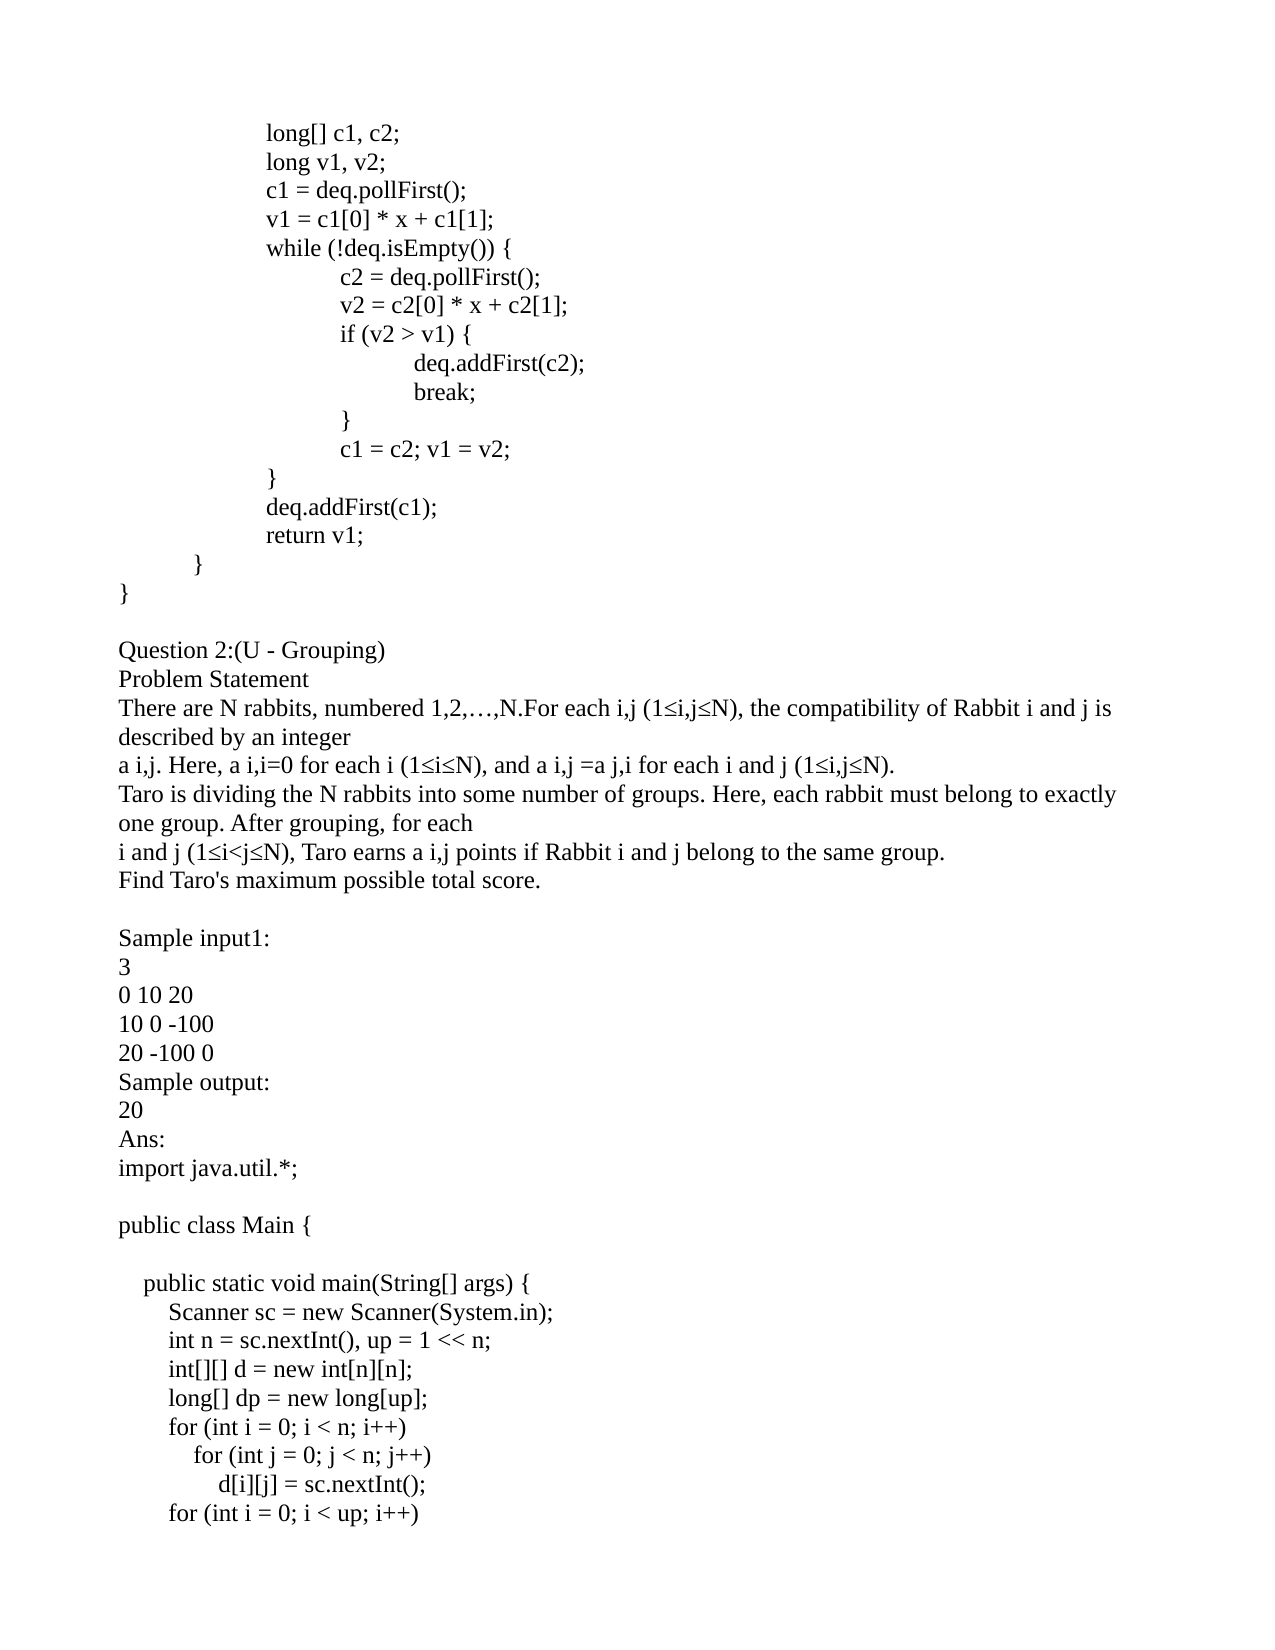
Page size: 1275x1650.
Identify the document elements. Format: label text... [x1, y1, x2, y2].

text Problem Statement [118, 664, 1157, 693]
text long[] dp = new long[up]; [118, 1383, 1157, 1412]
text 20 -100 0 [118, 1038, 1157, 1067]
text c1 = deq.pollFirst(); [118, 176, 1157, 204]
text long[] c1, c2; [118, 118, 1157, 147]
text There are N rabbits, numbered 1,2,…,N.For each i,j (1≤i,j≤N), the compatibility of Rabbit i and j is described by an integer [118, 693, 1157, 751]
text int[][] d = new int[n][n]; [118, 1354, 1157, 1383]
text import java.util.*; [118, 1153, 1157, 1182]
text } [118, 549, 1157, 578]
text long v1, v2; [118, 147, 1157, 176]
text 10 0 -100 [118, 1009, 1157, 1038]
text d[i][j] = sc.nextInt(); [118, 1469, 1157, 1498]
text deq.addFirst(c2); [118, 348, 1157, 377]
text while (!deq.isEmpty()) { [118, 233, 1157, 262]
text v2 = c2[0] * x + c2[1]; [118, 291, 1157, 319]
text Taro is dividing the N rabbits into some number of groups. Here, each rabbit must belong to exactly one group. After grouping, for each [118, 779, 1157, 837]
text a i,j. Here, a i,i=0 for each i (1≤i≤N), and a i,j =a j,i for each i and j (1≤i,j≤N). [118, 751, 1157, 779]
text public class Main { [118, 1211, 1157, 1239]
text c2 = deq.pollFirst(); [118, 262, 1157, 291]
text Sample input1: [118, 923, 1157, 952]
text c1 = c2; v1 = v2; [118, 434, 1157, 463]
text for (int i = 0; i < up; i++) [118, 1498, 1157, 1527]
text for (int i = 0; i < n; i++) [118, 1412, 1157, 1441]
text break; [118, 377, 1157, 406]
text if (v2 > v1) { [118, 319, 1157, 348]
text } [118, 463, 1157, 492]
text } [118, 578, 1157, 607]
text Ans: [118, 1124, 1157, 1153]
text int n = sc.nextInt(), up = 1 << n; [118, 1326, 1157, 1354]
text } [118, 406, 1157, 434]
text 3 [118, 952, 1157, 981]
text public static void main(String[] args) { [118, 1268, 1157, 1297]
text 0 10 20 [118, 981, 1157, 1009]
text return v1; [118, 521, 1157, 549]
text v1 = c1[0] * x + c1[1]; [118, 204, 1157, 233]
text Scanner sc = new Scanner(System.in); [118, 1297, 1157, 1326]
text for (int j = 0; j < n; j++) [118, 1441, 1157, 1469]
text Question 2:(U - Grouping) [118, 636, 1157, 664]
text i and j (1≤i<j≤N), Taro earns a i,j points if Rabbit i and j belong to the same group. [118, 837, 1157, 866]
text deq.addFirst(c1); [118, 492, 1157, 521]
text 20 [118, 1096, 1157, 1124]
text Sample output: [118, 1067, 1157, 1096]
text Find Taro's maximum possible total score. [118, 866, 1157, 894]
